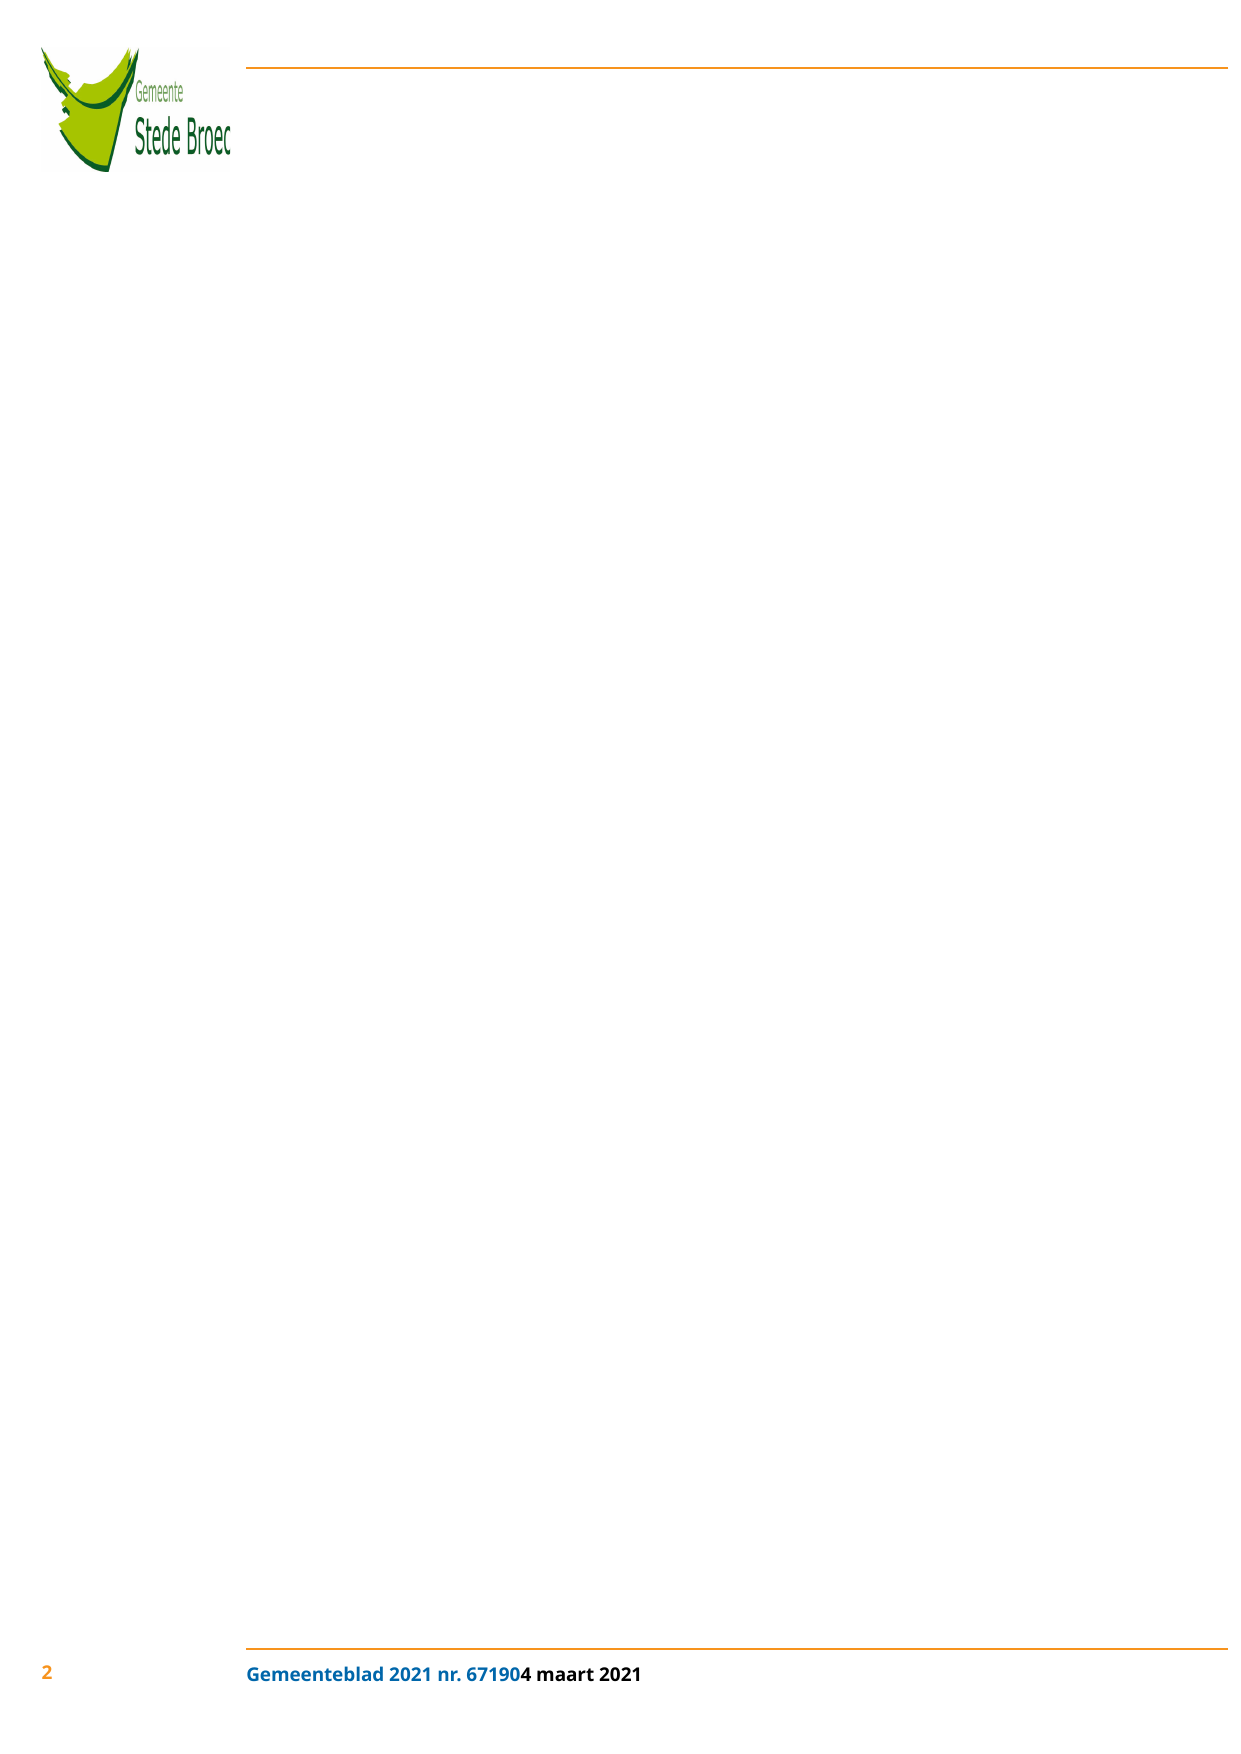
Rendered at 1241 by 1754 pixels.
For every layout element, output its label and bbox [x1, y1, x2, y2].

picture [41, 47, 231, 172]
